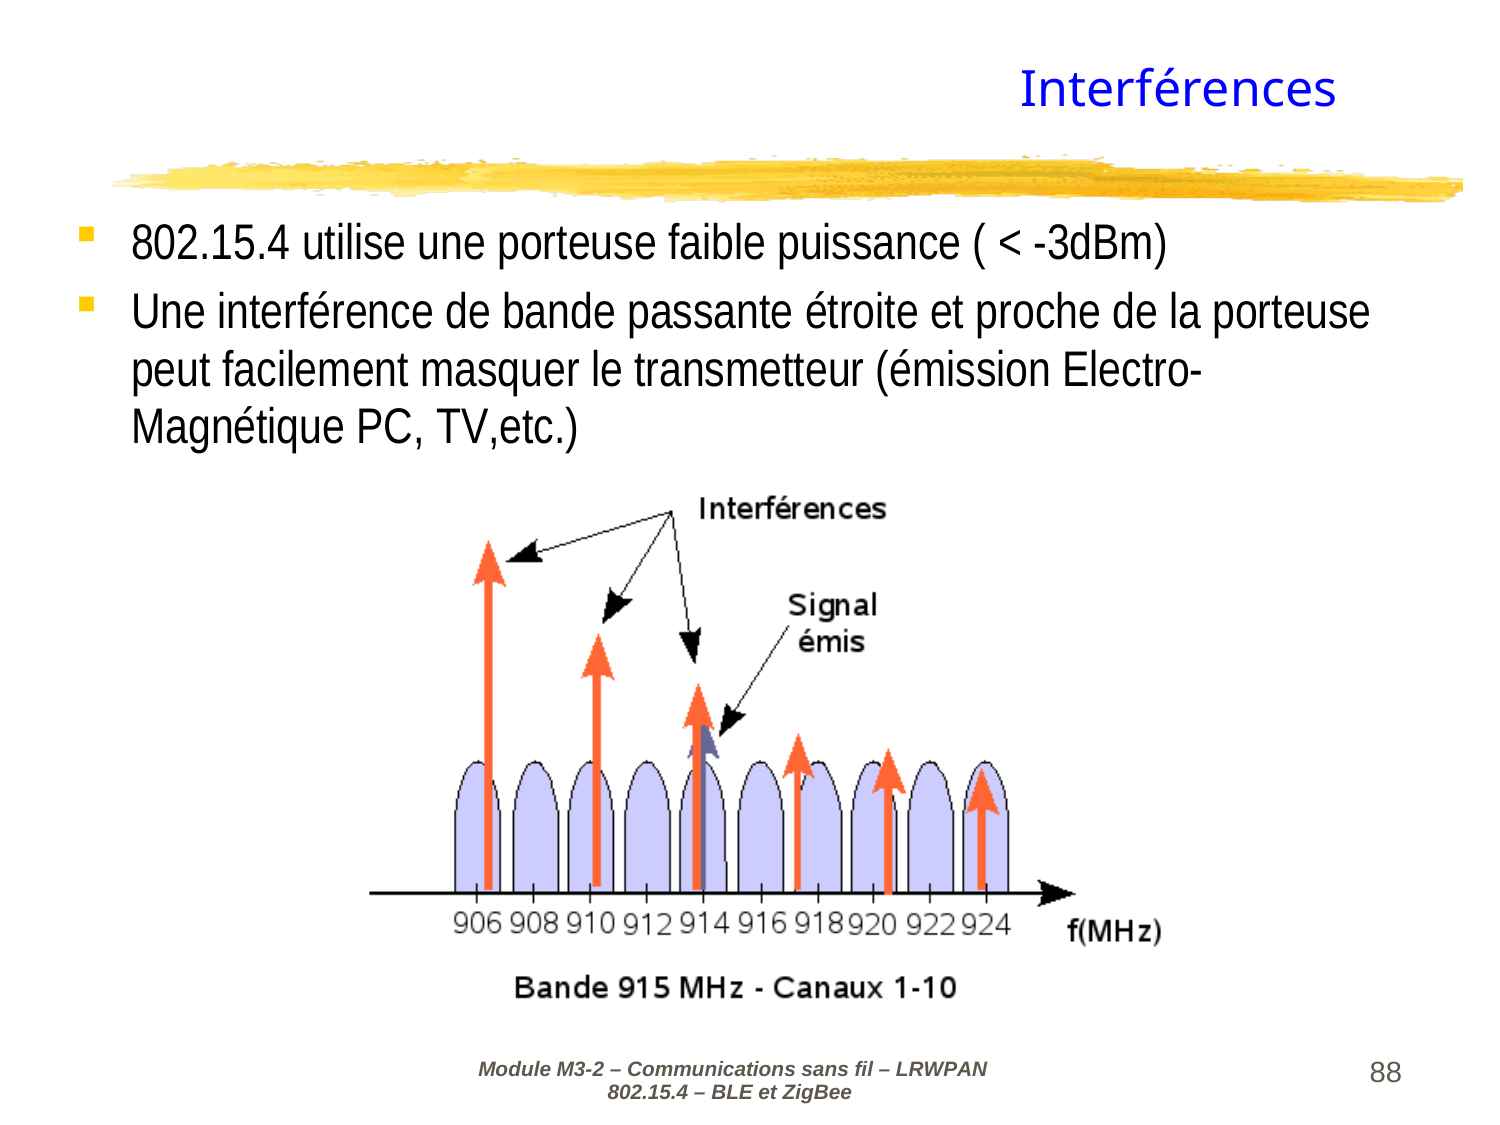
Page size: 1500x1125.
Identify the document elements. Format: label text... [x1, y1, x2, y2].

picture [112, 149, 1463, 213]
title Interférences [62, 37, 1338, 138]
picture [348, 481, 1186, 1020]
list 802.15.4 utilise une porteuse faible puissance ( < -3dBm) Une interférence de bande passante étroite et proche de la porteuse peut facilement masquer le transmetteur (émission Electro-Magnétique PC, TV,etc.) [74, 212, 1417, 1026]
